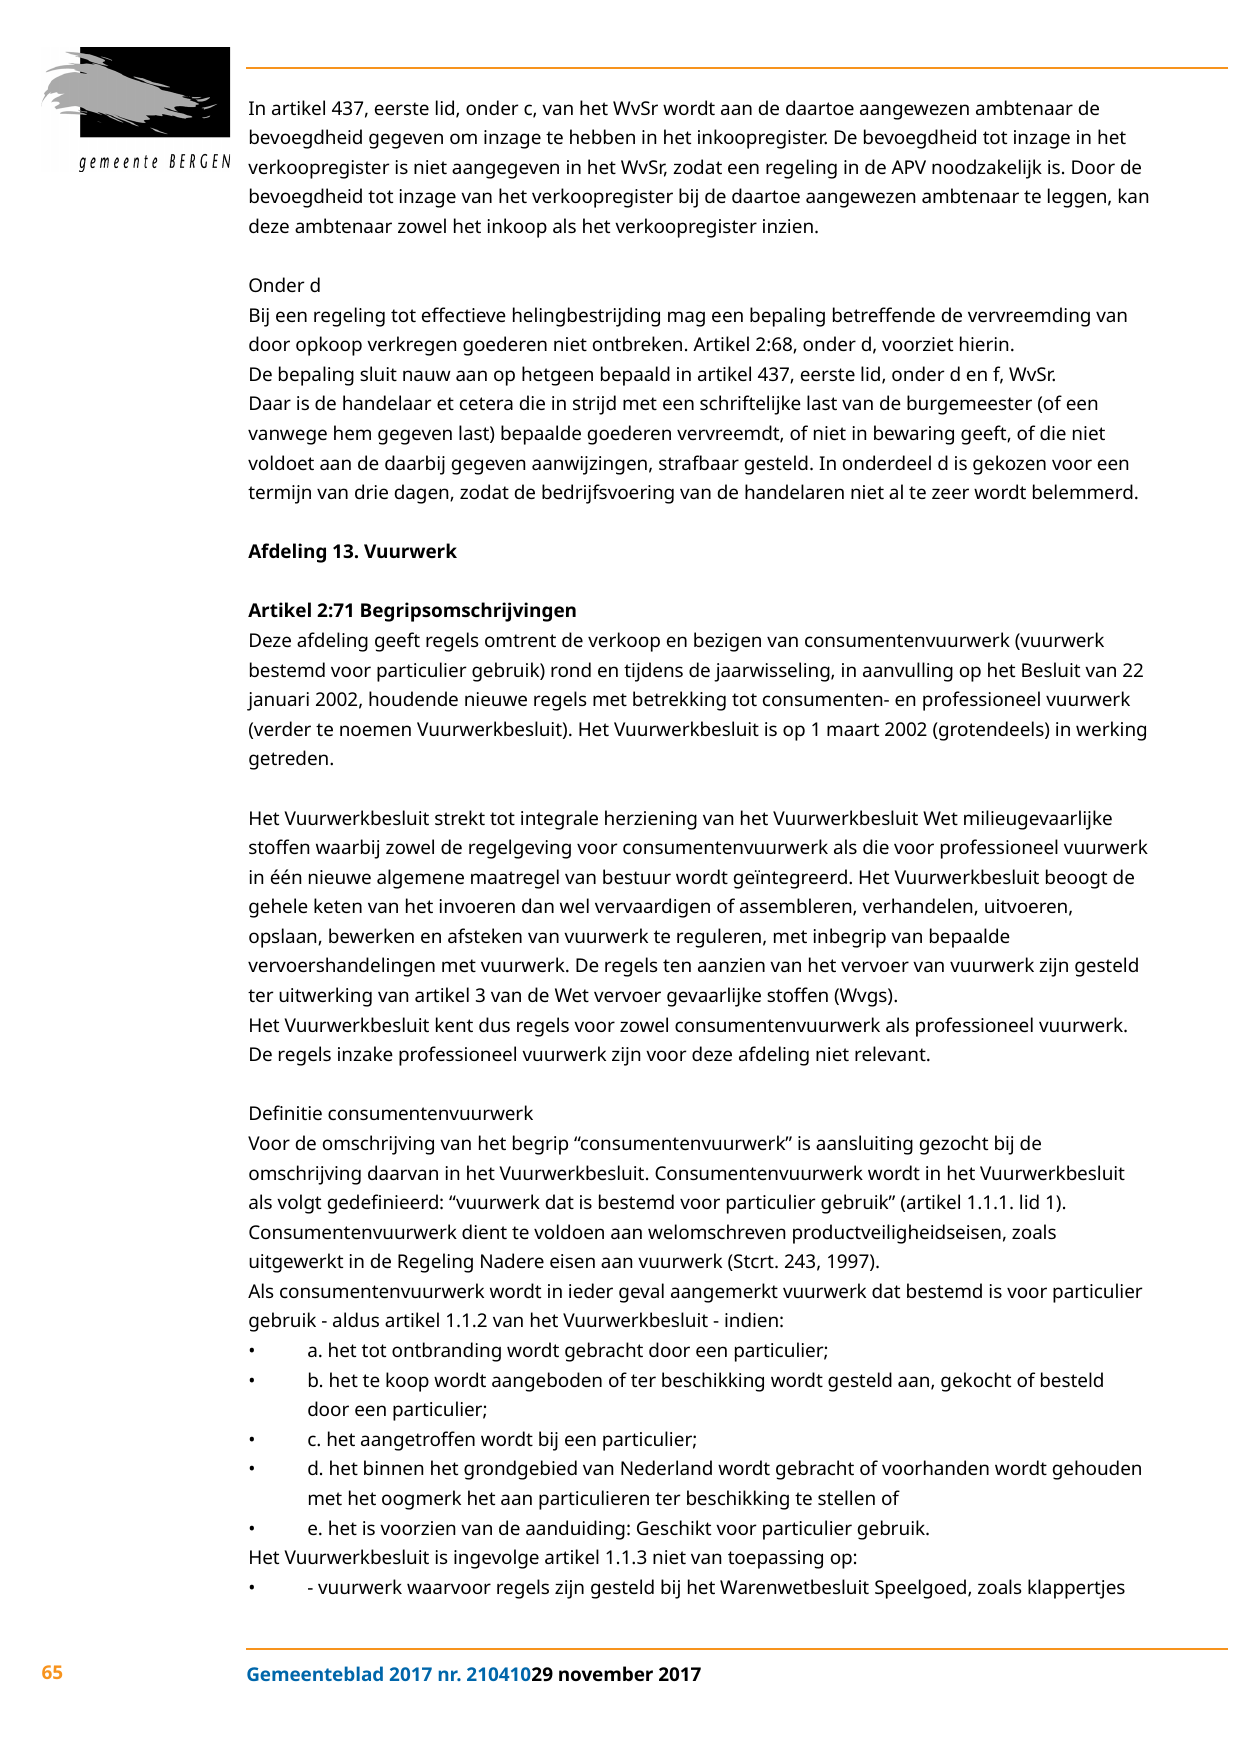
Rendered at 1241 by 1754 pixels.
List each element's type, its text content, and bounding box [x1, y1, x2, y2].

text Voor de omschrijving van het begrip “consumentenvuurwerk” is aansluiting gezocht bij de omschrijving daarvan in het Vuurwerkbesluit. Consumentenvuurwerk wordt in het Vuurwerkbesluit als volgt gedefinieerd: “vuurwerk dat is bestemd voor particulier gebruik” (artikel 1.1.1. lid 1). Consumentenvuurwerk dient te voldoen aan welomschreven productveiligheidseisen, zoals uitgewerkt in de Regeling Nadere eisen aan vuurwerk (Stcrt. 243, 1997). [248, 1130, 1152, 1274]
list d. het binnen het grondgebied van Nederland wordt gebracht of voorhanden wordt gehouden met het oogmerk het aan particulieren ter beschikking te stellen of [248, 1456, 1152, 1511]
text Bij een regeling tot effectieve helingbestrijding mag een bepaling betreffende de vervreemding van door opkoop verkregen goederen niet ontbreken. Artikel 2:68, onder d, voorziet hierin. [248, 302, 1152, 357]
text Het Vuurwerkbesluit is ingevolge artikel 1.1.3 niet van toepassing op: [248, 1544, 1152, 1570]
text Het Vuurwerkbesluit kent dus regels voor zowel consumentenvuurwerk als professioneel vuurwerk. De regels inzake professioneel vuurwerk zijn voor deze afdeling niet relevant. [248, 1012, 1152, 1067]
list b. het te koop wordt aangeboden of ter beschikking wordt gesteld aan, gekocht of besteld door een particulier; [248, 1367, 1152, 1422]
text Daar is de handelaar et cetera die in strijd met een schriftelijke last van de burgemeester (of een vanwege hem gegeven last) bepaalde goederen vervreemdt, of niet in bewaring geeft, of die niet voldoet aan de daarbij gegeven aanwijzingen, strafbaar gesteld. In onderdeel d is gekozen voor een termijn van drie dagen, zodat de bedrijfsvoering van de handelaren niet al te zeer wordt belemmerd. [248, 391, 1152, 505]
text Het Vuurwerkbesluit strekt tot integrale herziening van het Vuurwerkbesluit Wet milieugevaarlijke stoffen waarbij zowel de regelgeving voor consumentenvuurwerk als die voor professioneel vuurwerk in één nieuwe algemene maatregel van bestuur wordt geïntegreerd. Het Vuurwerkbesluit beoogt de gehele keten van het invoeren dan wel vervaardigen of assembleren, verhandelen, uitvoeren, opslaan, bewerken en afsteken van vuurwerk te reguleren, met inbegrip van bepaalde vervoershandelingen met vuurwerk. De regels ten aanzien van het vervoer van vuurwerk zijn gesteld ter uitwerking van artikel 3 van de Wet vervoer gevaarlijke stoffen (Wvgs). [248, 805, 1152, 1008]
text Artikel 2:71 Begripsomschrijvingen [248, 598, 1152, 623]
text Afdeling 13. Vuurwerk [248, 538, 1152, 564]
list a. het tot ontbranding wordt gebracht door een particulier; [248, 1337, 1152, 1363]
text Onder d [248, 272, 1152, 298]
list - vuurwerk waarvoor regels zijn gesteld bij het Warenwetbesluit Speelgoed, zoals klappertjes [248, 1574, 1152, 1600]
text Definitie consumentenvuurwerk [248, 1101, 1152, 1126]
text De bepaling sluit nauw aan op hetgeen bepaald in artikel 437, eerste lid, onder d en f, WvSr. [248, 361, 1152, 387]
text In artikel 437, eerste lid, onder c, van het WvSr wordt aan de daartoe aangewezen ambtenaar de bevoegdheid gegeven om inzage te hebben in het inkoopregister. De bevoegdheid tot inzage in het verkoopregister is niet aangegeven in het WvSr, zodat een regeling in de APV noodzakelijk is. Door de bevoegdheid tot inzage van het verkoopregister bij de daartoe aangewezen ambtenaar te leggen, kan deze ambtenaar zowel het inkoop als het verkoopregister inzien. [248, 95, 1152, 239]
text Deze afdeling geeft regels omtrent de verkoop en bezigen van consumentenvuurwerk (vuurwerk bestemd voor particulier gebruik) rond en tijdens de jaarwisseling, in aanvulling op het Besluit van 22 januari 2002, houdende nieuwe regels met betrekking tot consumenten- en professioneel vuurwerk (verder te noemen Vuurwerkbesluit). Het Vuurwerkbesluit is op 1 maart 2002 (grotendeels) in werking getreden. [248, 627, 1152, 771]
picture [41, 47, 231, 172]
text Als consumentenvuurwerk wordt in ieder geval aangemerkt vuurwerk dat bestemd is voor particulier gebruik - aldus artikel 1.1.2 van het Vuurwerkbesluit - indien: [248, 1278, 1152, 1333]
list e. het is voorzien van de aanduiding: Geschikt voor particulier gebruik. [248, 1515, 1152, 1541]
list c. het aangetroffen wordt bij een particulier; [248, 1426, 1152, 1452]
